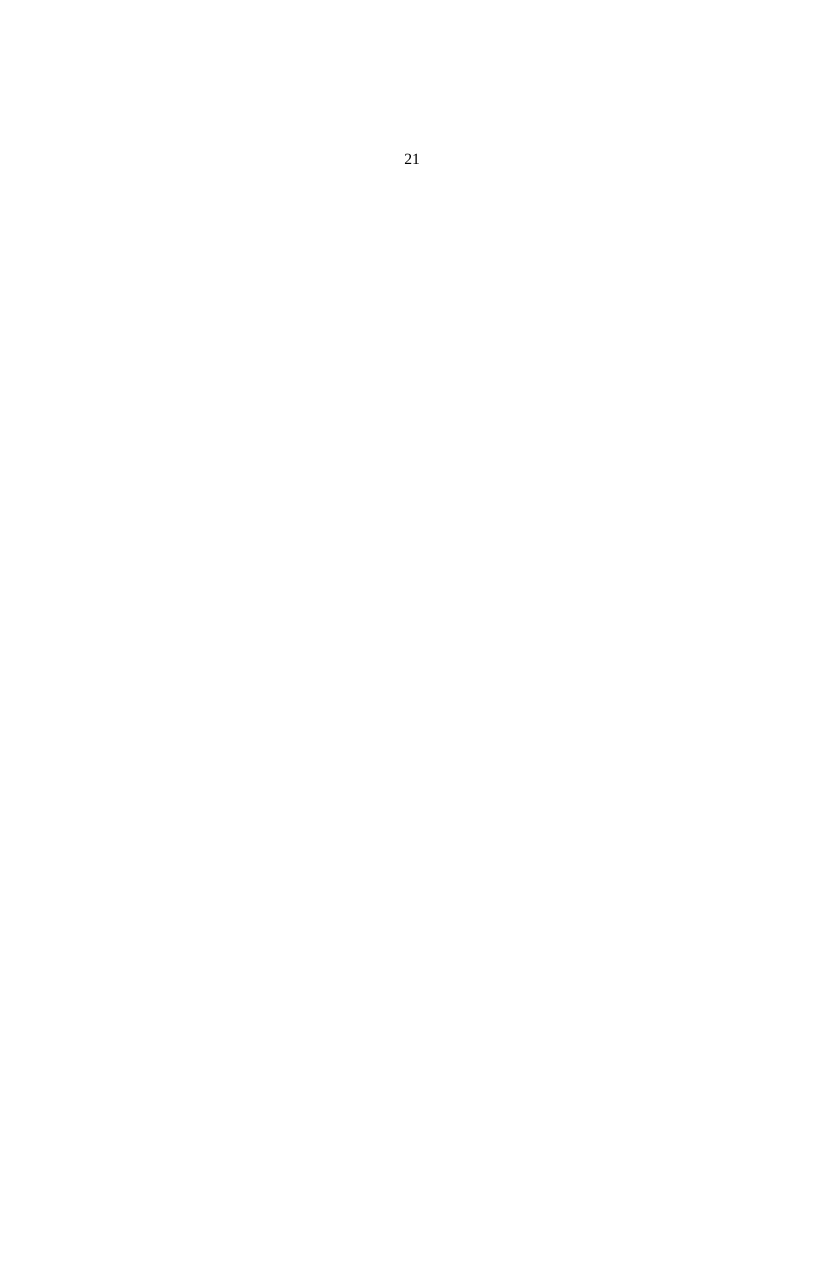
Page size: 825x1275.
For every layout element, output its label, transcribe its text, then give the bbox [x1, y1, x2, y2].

text 21 [404, 150, 421, 168]
